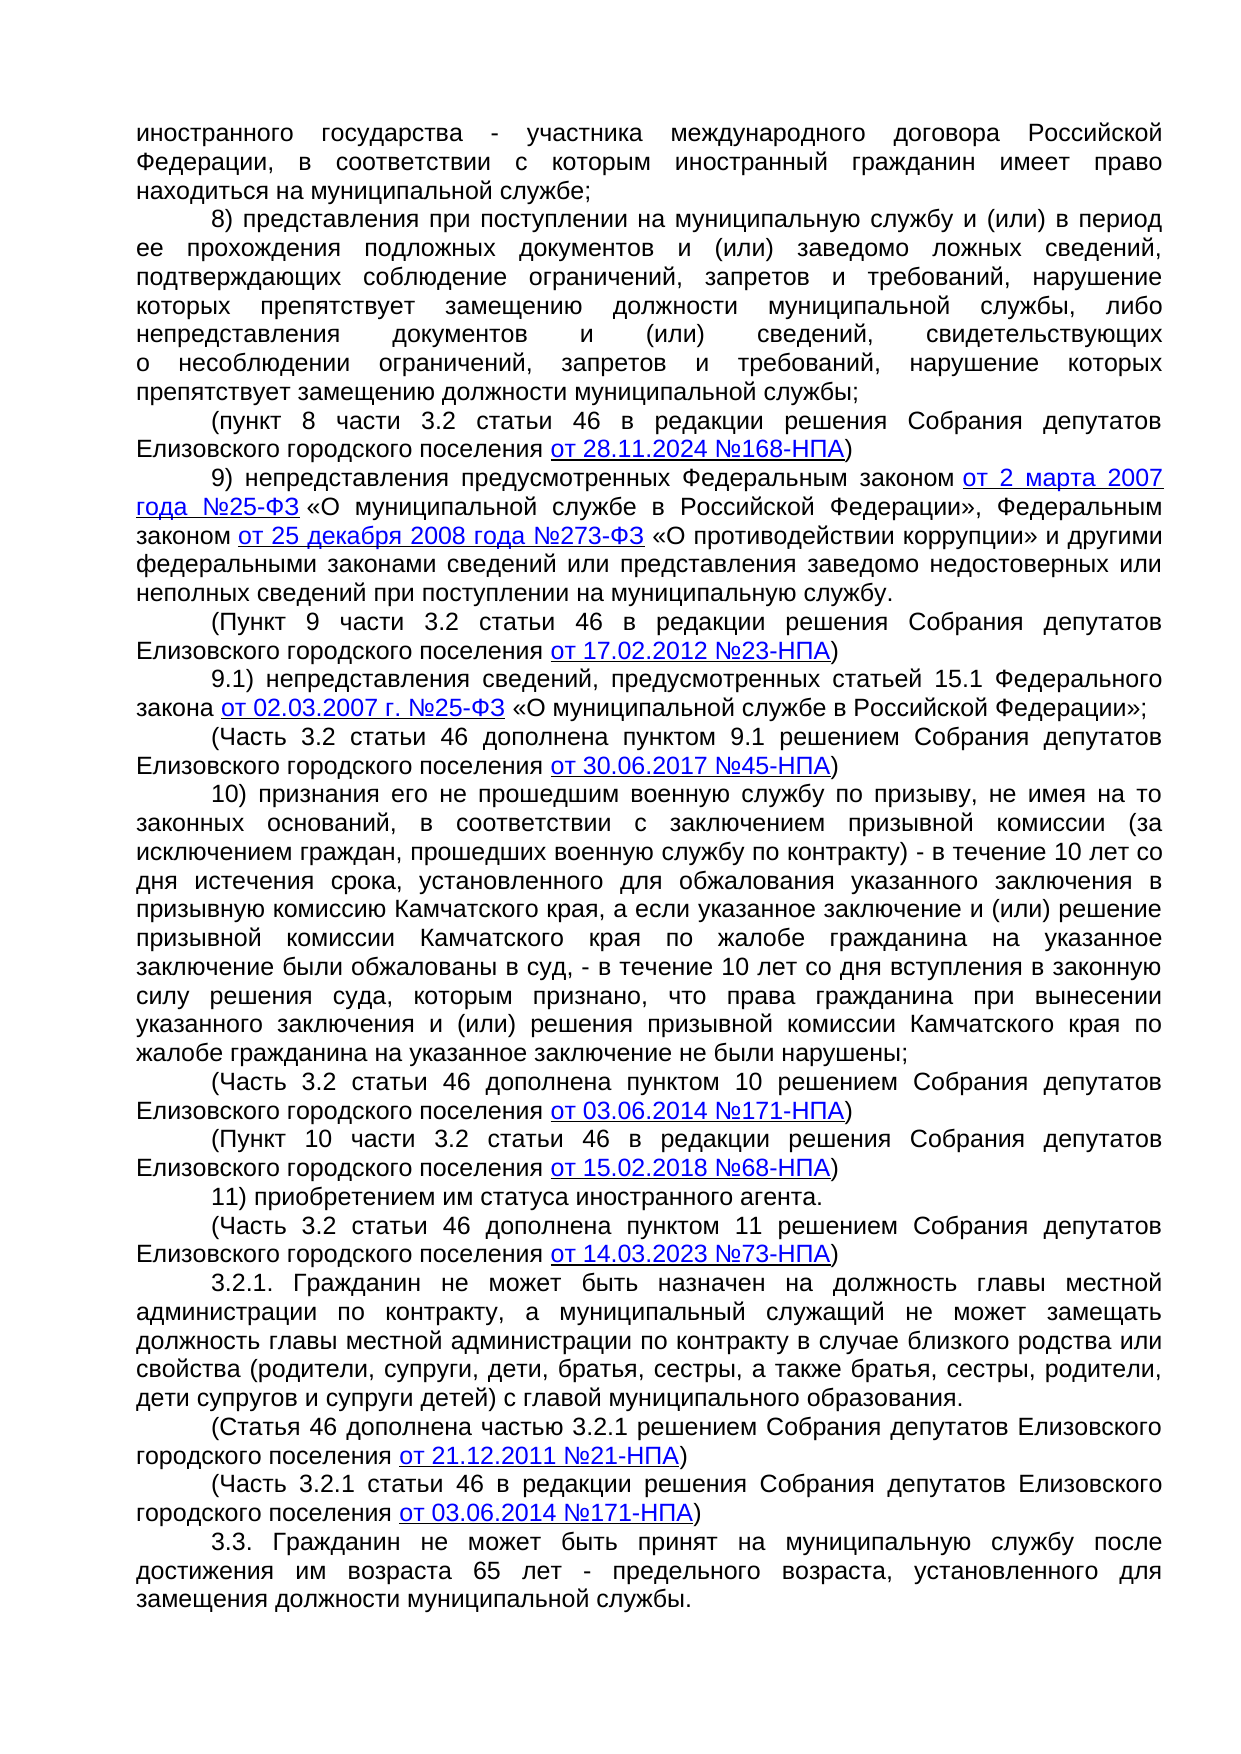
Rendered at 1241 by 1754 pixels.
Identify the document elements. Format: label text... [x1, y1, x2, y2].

text (Часть 3.2 статьи 46 дополнена пунктом 11 решением Собрания депутатов Елизовского городского поселения от 14.03.2023 №73-НПА) [136, 1211, 1163, 1268]
text (Пункт 9 части 3.2 статьи 46 в редакции решения Собрания депутатов Елизовского городского поселения от 17.02.2012 №23-НПА) [136, 607, 1163, 664]
text (Часть 3.2 статьи 46 дополнена пунктом 10 решением Собрания депутатов Елизовского городского поселения от 03.06.2014 №171-НПА) [136, 1067, 1163, 1124]
text 8) представления при поступлении на муниципальную службу и (или) в период ее прохождения подложных документов и (или) заведомо ложных сведений, подтверждающих соблюдение ограничений, запретов и требований, нарушение которых препятствует замещению должности муниципальной службы, либо непредставления документов и (или) сведений, свидетельствующих о несоблюдении ограничений, запретов и требований, нарушение которых препятствует замещению должности муниципальной службы; [136, 204, 1163, 406]
text иностранного государства - участника международного договора Российской Федерации, в соответствии с которым иностранный гражданин имеет право находиться на муниципальной службе; [136, 118, 1163, 204]
text 3.3. Гражданин не может быть принят на муниципальную службу после достижения им возраста 65 лет - предельного возраста, установленного для замещения должности муниципальной службы. [136, 1527, 1163, 1613]
text 10) признания его не прошедшим военную службу по призыву, не имея на то законных оснований, в соответствии с заключением призывной комиссии (за исключением граждан, прошедших военную службу по контракту) - в течение 10 лет со дня истечения срока, установленного для обжалования указанного заключения в призывную комиссию Камчатского края, а если указанное заключение и (или) решение призывной комиссии Камчатского края по жалобе гражданина на указанное заключение были обжалованы в суд, - в течение 10 лет со дня вступления в законную силу решения суда, которым признано, что права гражданина при вынесении указанного заключения и (или) решения призывной комиссии Камчатского края по жалобе гражданина на указанное заключение не были нарушены; [136, 779, 1163, 1067]
text (Статья 46 дополнена частью 3.2.1 решением Собрания депутатов Елизовского городского поселения от 21.12.2011 №21-НПА) [136, 1412, 1163, 1469]
text (пункт 8 части 3.2 статьи 46 в редакции решения Собрания депутатов Елизовского городского поселения от 28.11.2024 №168-НПА) [136, 406, 1163, 463]
text 9.1) непредставления сведений, предусмотренных статьей 15.1 Федерального закона от 02.03.2007 г. №25-ФЗ «О муниципальной службе в Российской Федерации»; [136, 664, 1163, 722]
text (Часть 3.2 статьи 46 дополнена пунктом 9.1 решением Собрания депутатов Елизовского городского поселения от 30.06.2017 №45-НПА) [136, 722, 1163, 779]
text (Пункт 10 части 3.2 статьи 46 в редакции решения Собрания депутатов Елизовского городского поселения от 15.02.2018 №68-НПА) [136, 1124, 1163, 1182]
text 11) приобретением им статуса иностранного агента. [136, 1182, 1163, 1211]
text (Часть 3.2.1 статьи 46 в редакции решения Собрания депутатов Елизовского городского поселения от 03.06.2014 №171-НПА) [136, 1469, 1163, 1527]
text 3.2.1. Гражданин не может быть назначен на должность главы местной администрации по контракту, а муниципальный служащий не может замещать должность главы местной администрации по контракту в случае близкого родства или свойства (родители, супруги, дети, братья, сестры, а также братья, сестры, родители, дети супругов и супруги детей) с главой муниципального образования. [136, 1268, 1163, 1412]
text 9) непредставления предусмотренных Федеральным законом от 2 марта 2007 года №25-ФЗ «О муниципальной службе в Российской Федерации», Федеральным законом от 25 декабря 2008 года №273-ФЗ «О противодействии коррупции» и другими федеральными законами сведений или представления заведомо недостоверных или неполных сведений при поступлении на муниципальную службу. [136, 463, 1163, 607]
